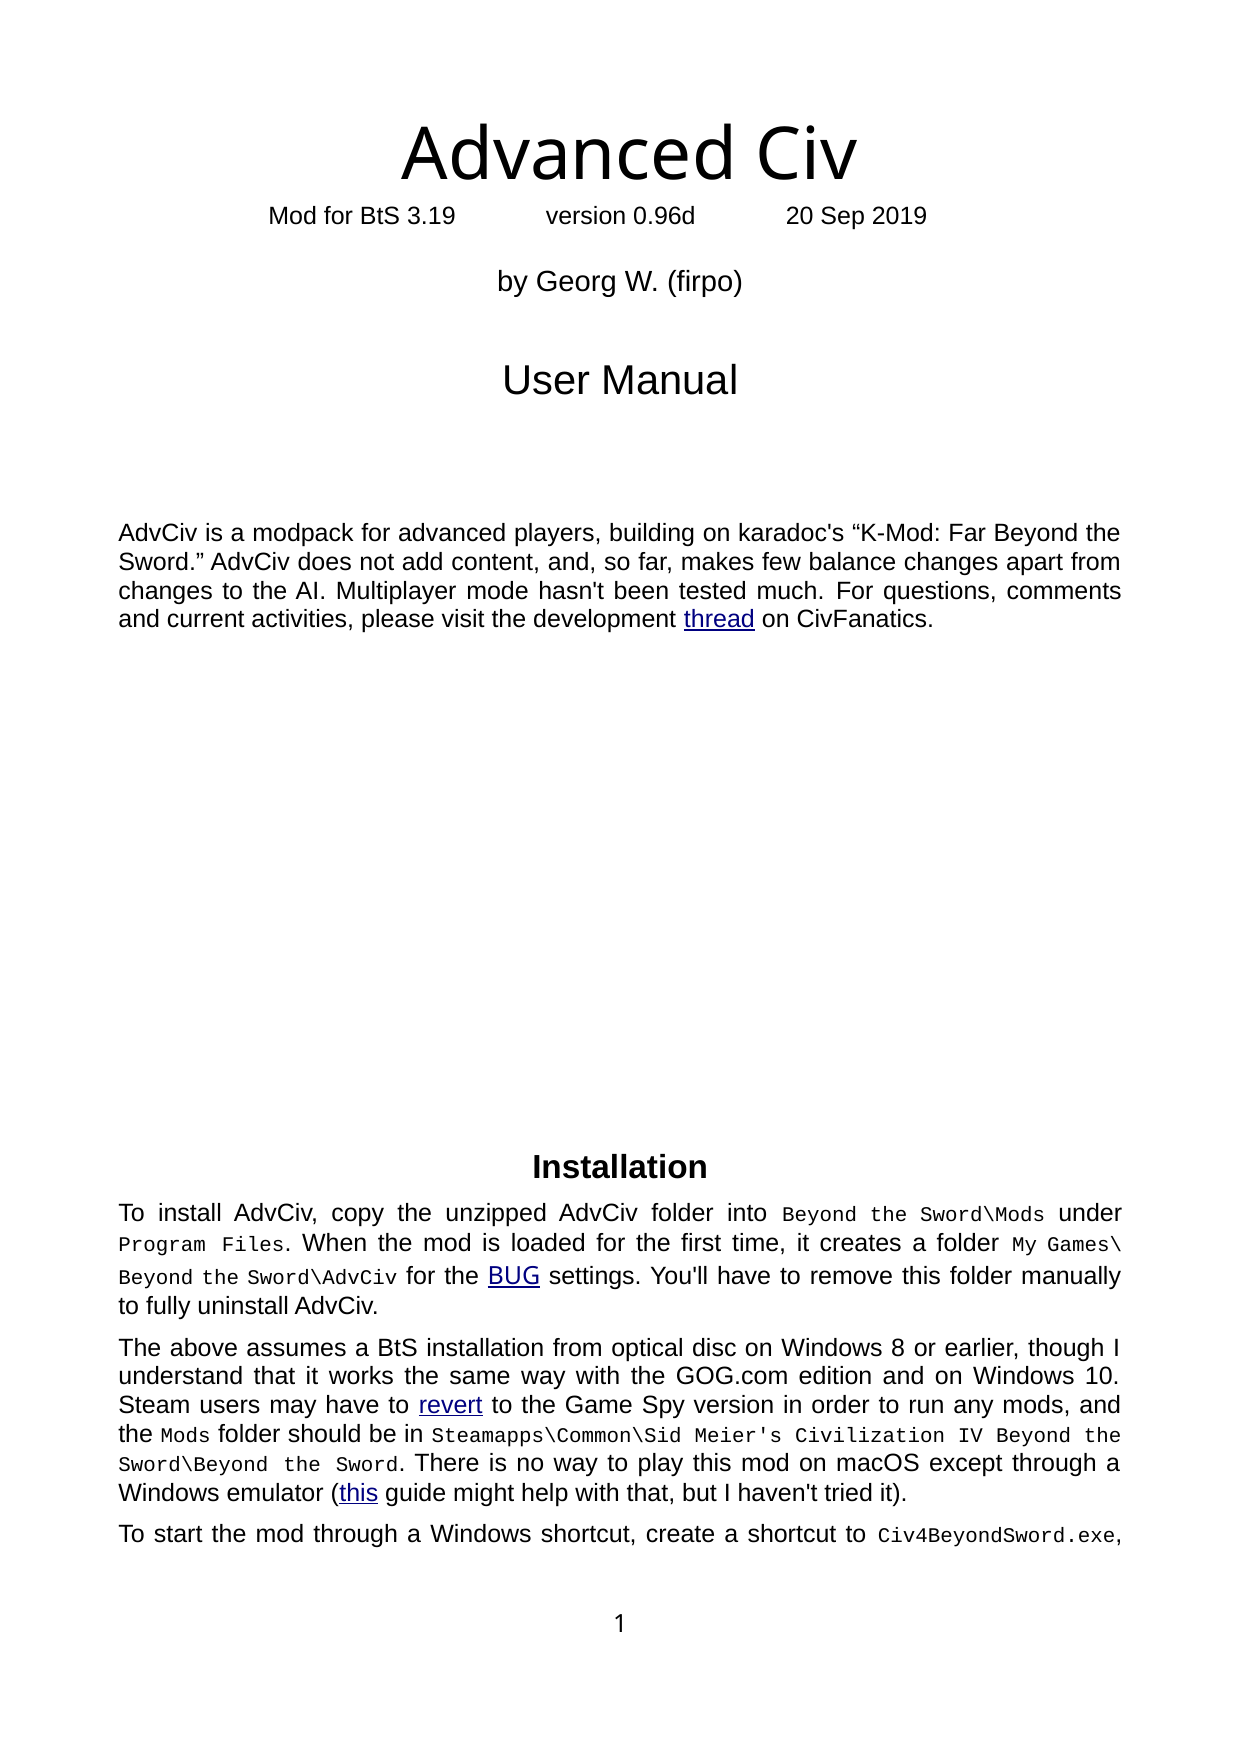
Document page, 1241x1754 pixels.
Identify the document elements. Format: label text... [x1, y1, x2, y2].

text by Georg W. (firpo) [118, 264, 1122, 298]
text The above assumes a BtS installation from optical disc on Windows 8 or earlier, though I understand that it works the same way with the GOG.com edition and on Windows 10. Steam users may have to revert to the Game Spy version in order to run any mods, and the Mods folder should be in Steamapps\Common\Sid Meier's Civilization IV Beyond the Sword\Beyond the Sword. There is no way to play this mod on macOS except through a Windows emulator (this guide might help with that, but I haven't tried it). [118, 1332, 1122, 1507]
text User Manual [118, 355, 1122, 403]
text To install AdvCiv, copy the unzipped AdvCiv folder into Beyond the Sword\Mods under Program Files. When the mod is loaded for the first time, it creates a folder My Games\Beyond the Sword\AdvCiv for the BUG settings. You'll have to remove this folder manually to fully uninstall AdvCiv. [118, 1198, 1122, 1320]
text AdvCiv is a modpack for advanced players, building on karadoc's “K-Mod: Far Beyond the Sword.” AdvCiv does not add content, and, so far, makes few balance changes apart from changes to the AI. Multiplayer mode hasn't been tested much. For questions, comments and current activities, please visit the development thread on CivFanatics. [118, 518, 1122, 633]
text To start the mod through a Windows shortcut, create a shortcut to Civ4BeyondSword.exe, [118, 1519, 1122, 1549]
text Advanced Civ [118, 118, 1122, 195]
subtitle Installation [118, 1147, 1122, 1185]
text Mod for BtS 3.19 version 0.96d 20 Sep 2019 [118, 201, 1122, 229]
